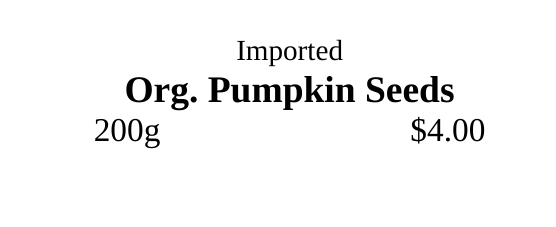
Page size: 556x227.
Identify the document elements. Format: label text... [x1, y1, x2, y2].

text Org. Pumpkin Seeds [24, 67, 555, 110]
text Imported [24, 33, 555, 67]
text 200g $4.00 [24, 110, 555, 148]
